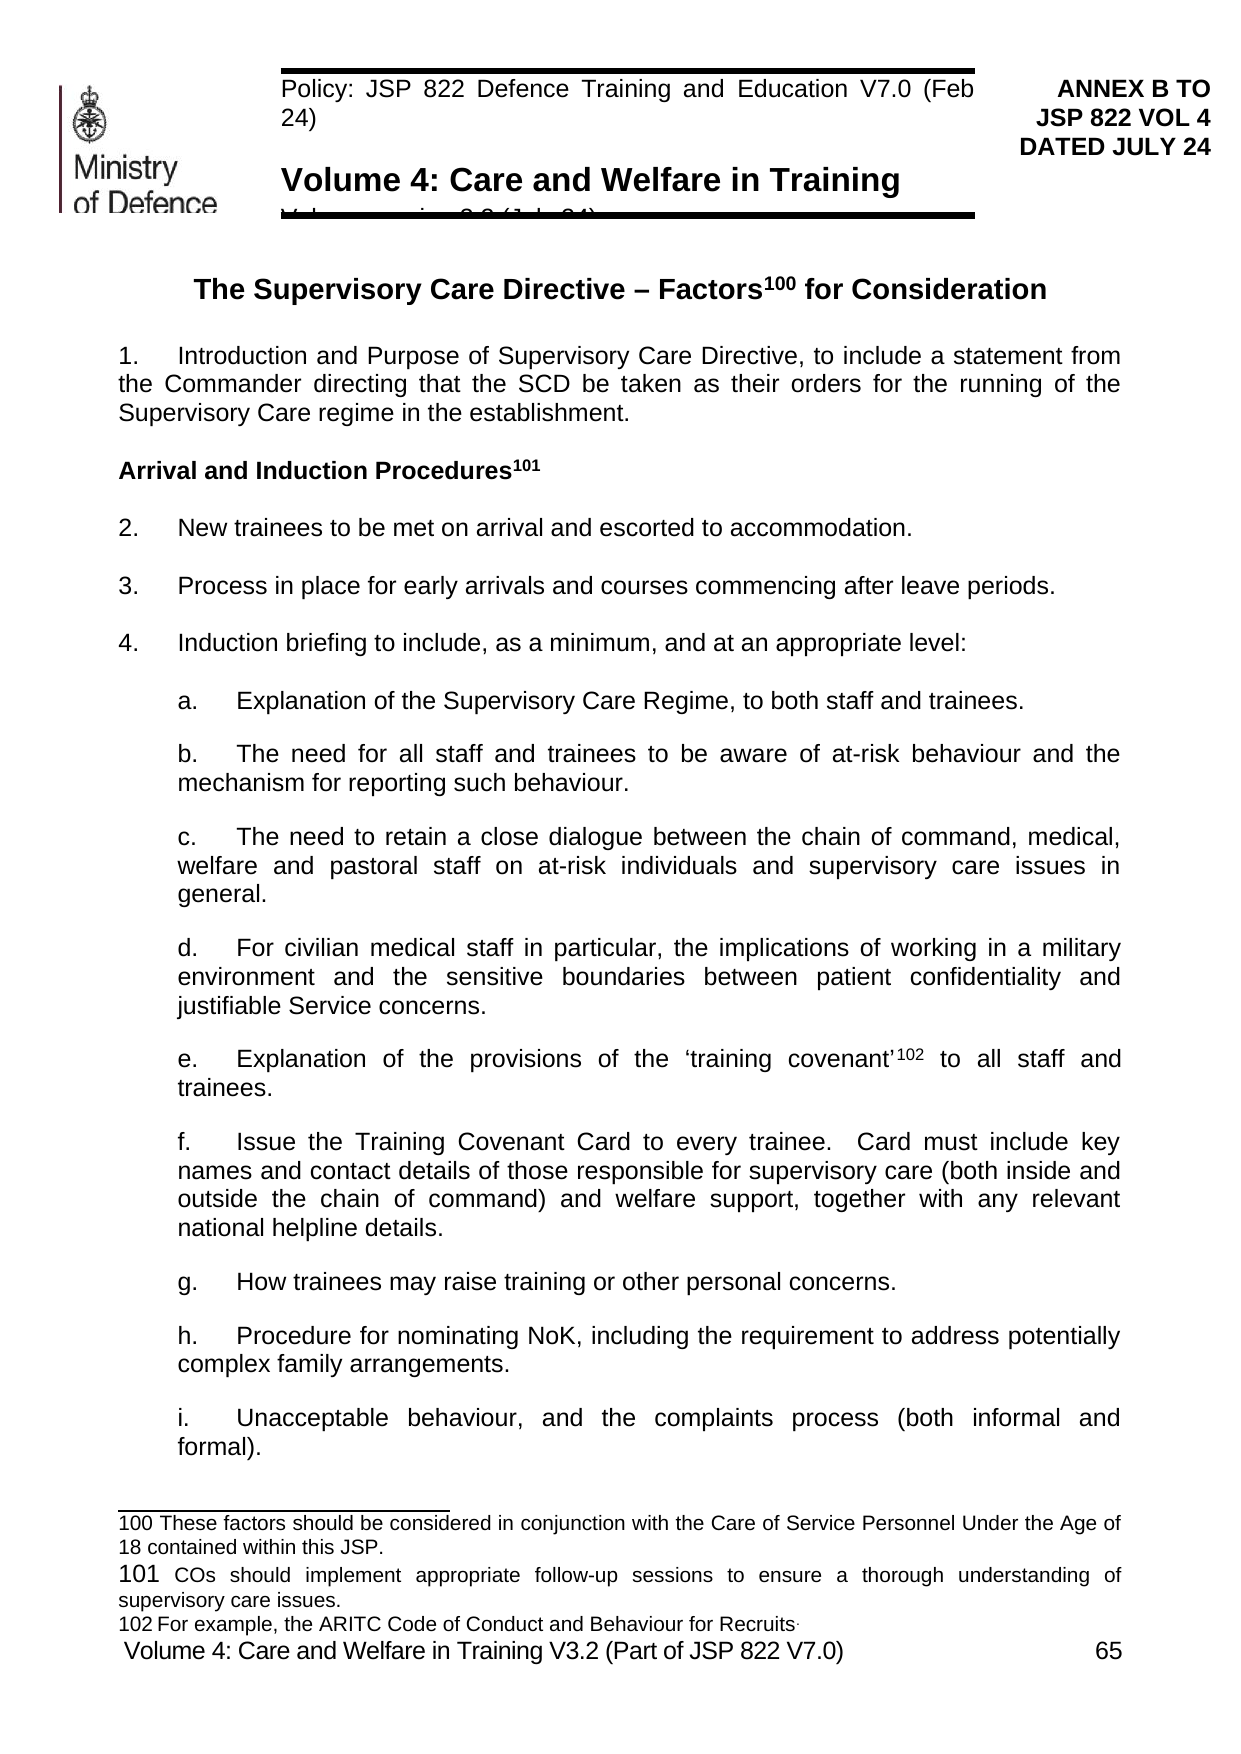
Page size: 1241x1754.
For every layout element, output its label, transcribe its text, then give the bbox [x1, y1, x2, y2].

text 3. Process in place for early arrivals and courses commencing after leave periods. [118, 571, 1122, 599]
text b. The need for all staff and trainees to be aware of at-risk behaviour and the mechanism for reporting such behaviour. [177, 739, 1122, 797]
text c. The need to retain a close dialogue between the chain of command, medical, welfare and pastoral staff on at-risk individuals and supervisory care issues in general. [177, 822, 1122, 908]
text h. Procedure for nominating NoK, including the requirement to address potentially complex family arrangements. [177, 1321, 1122, 1378]
text Arrival and Induction Procedures [118, 456, 1122, 484]
text 4. Induction briefing to include, as a minimum, and at an appropriate level: [118, 628, 1122, 657]
text These factors should be considered in conjunction with the Care of Service Personnel Under the Age of 18 contained within this JSP. [118, 1511, 1122, 1559]
text 2. New trainees to be met on arrival and escorted to accommodation. [118, 513, 1122, 542]
text e. Explanation of the provisions of the ‘training covenant’ to all staff and trainees. [177, 1044, 1122, 1102]
text f. Issue the Training Covenant Card to every trainee. Card must include key names and contact details of those responsible for supervisory care (both inside and outside the chain of command) and welfare support, together with any relevant national helpline details. [177, 1127, 1122, 1242]
text 1. Introduction and Purpose of Supervisory Care Directive, to include a statement from the Commander directing that the SCD be taken as their orders for the running of the Supervisory Care regime in the establishment. [118, 341, 1122, 427]
text i. Unacceptable behaviour, and the complaints process (both informal and formal). [177, 1403, 1122, 1461]
text COs should implement appropriate follow-up sessions to ensure a thorough understanding of supervisory care issues. [118, 1559, 1122, 1612]
text g. How trainees may raise training or other personal concerns. [177, 1267, 1122, 1296]
text d. For civilian medical staff in particular, the implications of working in a military environment and the sensitive boundaries between patient confidentiality and justifiable Service concerns. [177, 933, 1122, 1019]
subtitle The Supervisory Care Directive – Factors for Consideration [118, 272, 1122, 306]
text For example, the ARITC Code of Conduct and Behaviour for Recruits. [118, 1612, 1122, 1636]
text a. Explanation of the Supervisory Care Regime, to both staff and trainees. [177, 686, 1122, 714]
